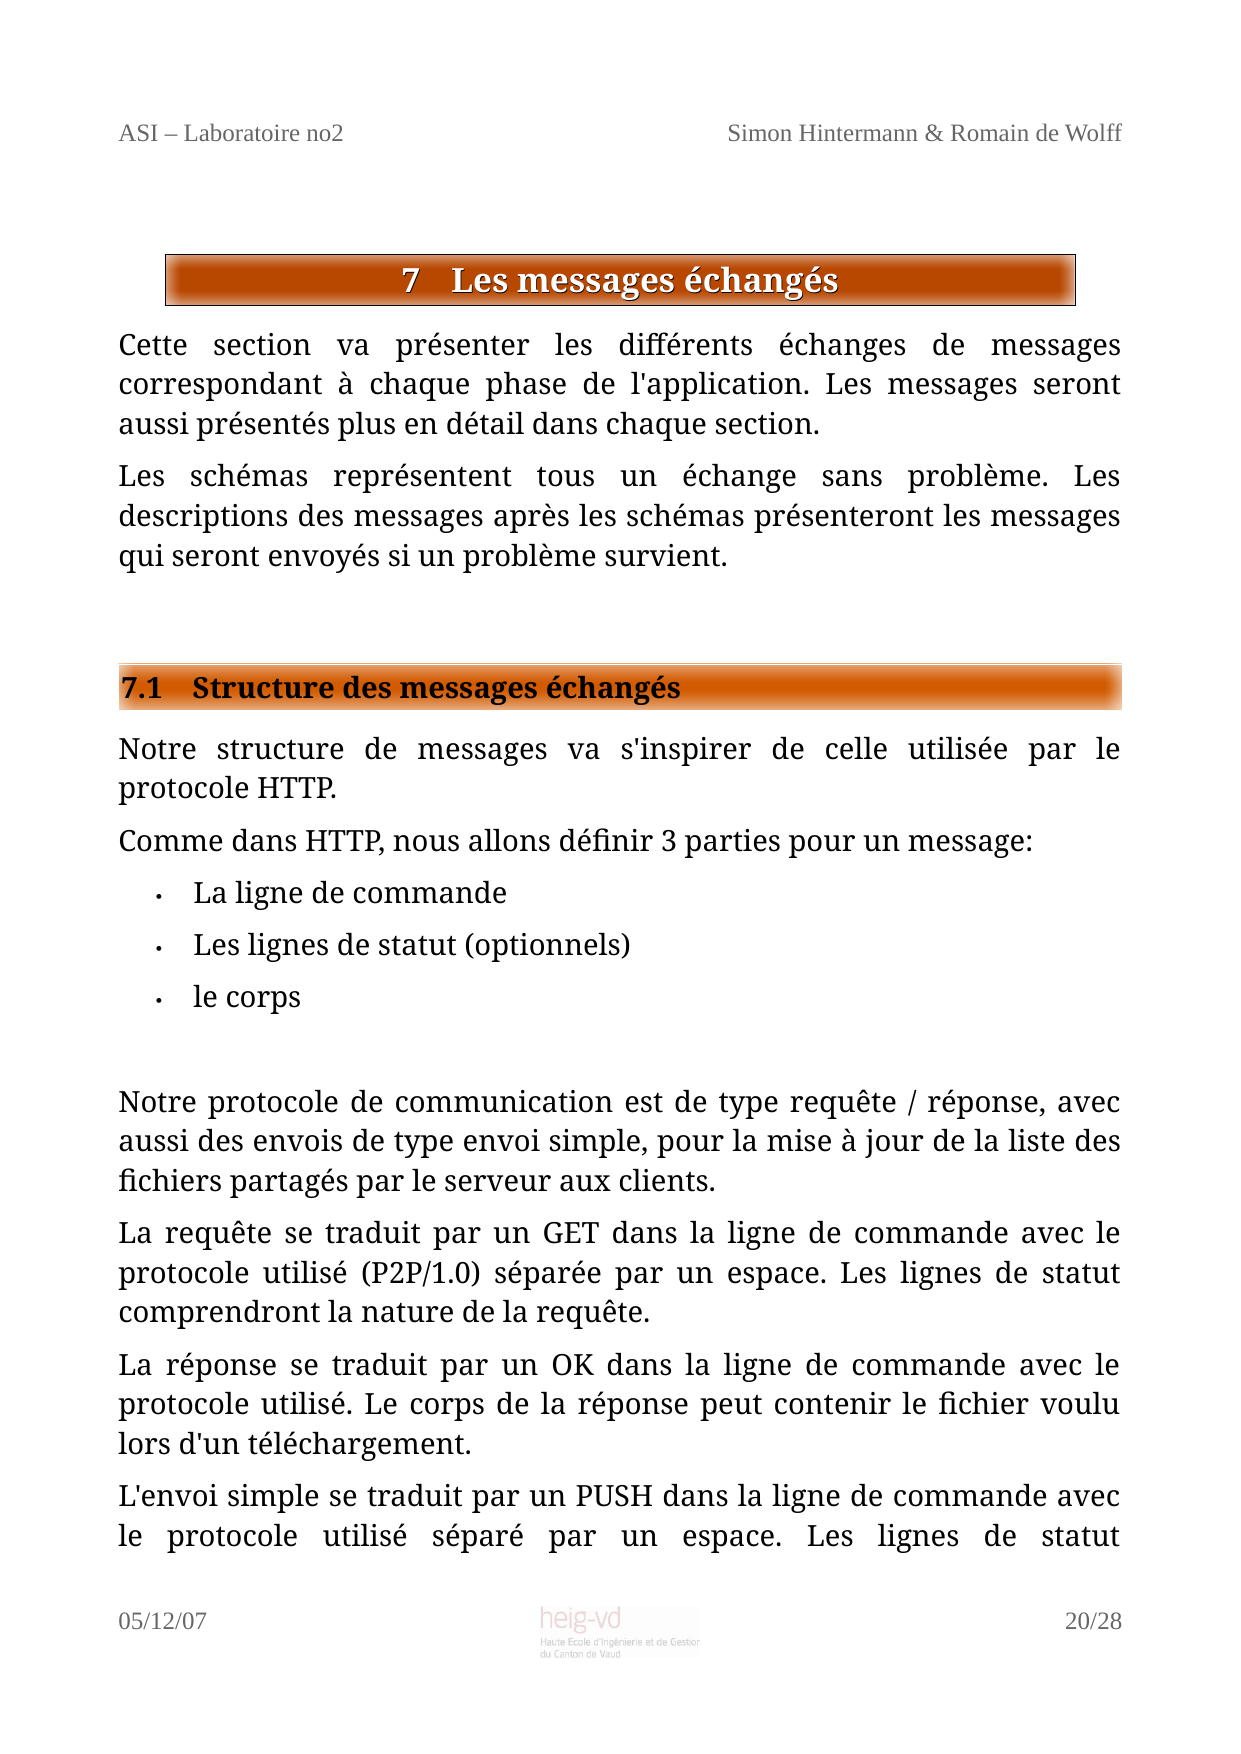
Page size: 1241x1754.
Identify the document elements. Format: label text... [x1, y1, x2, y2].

text Cette section va présenter les différents échanges de messages correspondant à chaque phase de l'application. Les messages seront aussi présentés plus en détail dans chaque section. [118, 324, 1122, 443]
list Les lignes de statut (optionnels) [156, 924, 1122, 964]
text La requête se traduit par un GET dans la ligne de commande avec le protocole utilisé (P2P/1.0) séparée par un espace. Les lignes de statut comprendront la nature de la requête. [118, 1212, 1122, 1331]
text Notre protocole de communication est de type requête / réponse, avec aussi des envois de type envoi simple, pour la mise à jour de la liste des fichiers partagés par le serveur aux clients. [118, 1081, 1122, 1200]
text La réponse se traduit par un OK dans la ligne de commande avec le protocole utilisé. Le corps de la réponse peut contenir le fichier voulu lors d'un téléchargement. [118, 1344, 1122, 1463]
list La ligne de commande [156, 872, 1122, 912]
subtitle Structure des messages échangés [119, 665, 1122, 710]
text Les schémas représentent tous un échange sans problème. Les descriptions des messages après les schémas présenteront les messages qui seront envoyés si un problème survient. [118, 455, 1122, 574]
picture [540, 1606, 700, 1658]
text Notre structure de messages va s'inspirer de celle utilisée par le protocole HTTP. [118, 728, 1122, 807]
subtitle Les messages échangés [166, 255, 1075, 305]
text L'envoi simple se traduit par un PUSH dans la ligne de commande avec le protocole utilisé séparé par un espace. Les lignes de statut [118, 1476, 1122, 1555]
text Comme dans HTTP, nous allons définir 3 parties pour un message: [118, 820, 1122, 859]
list le corps [156, 976, 1122, 1016]
